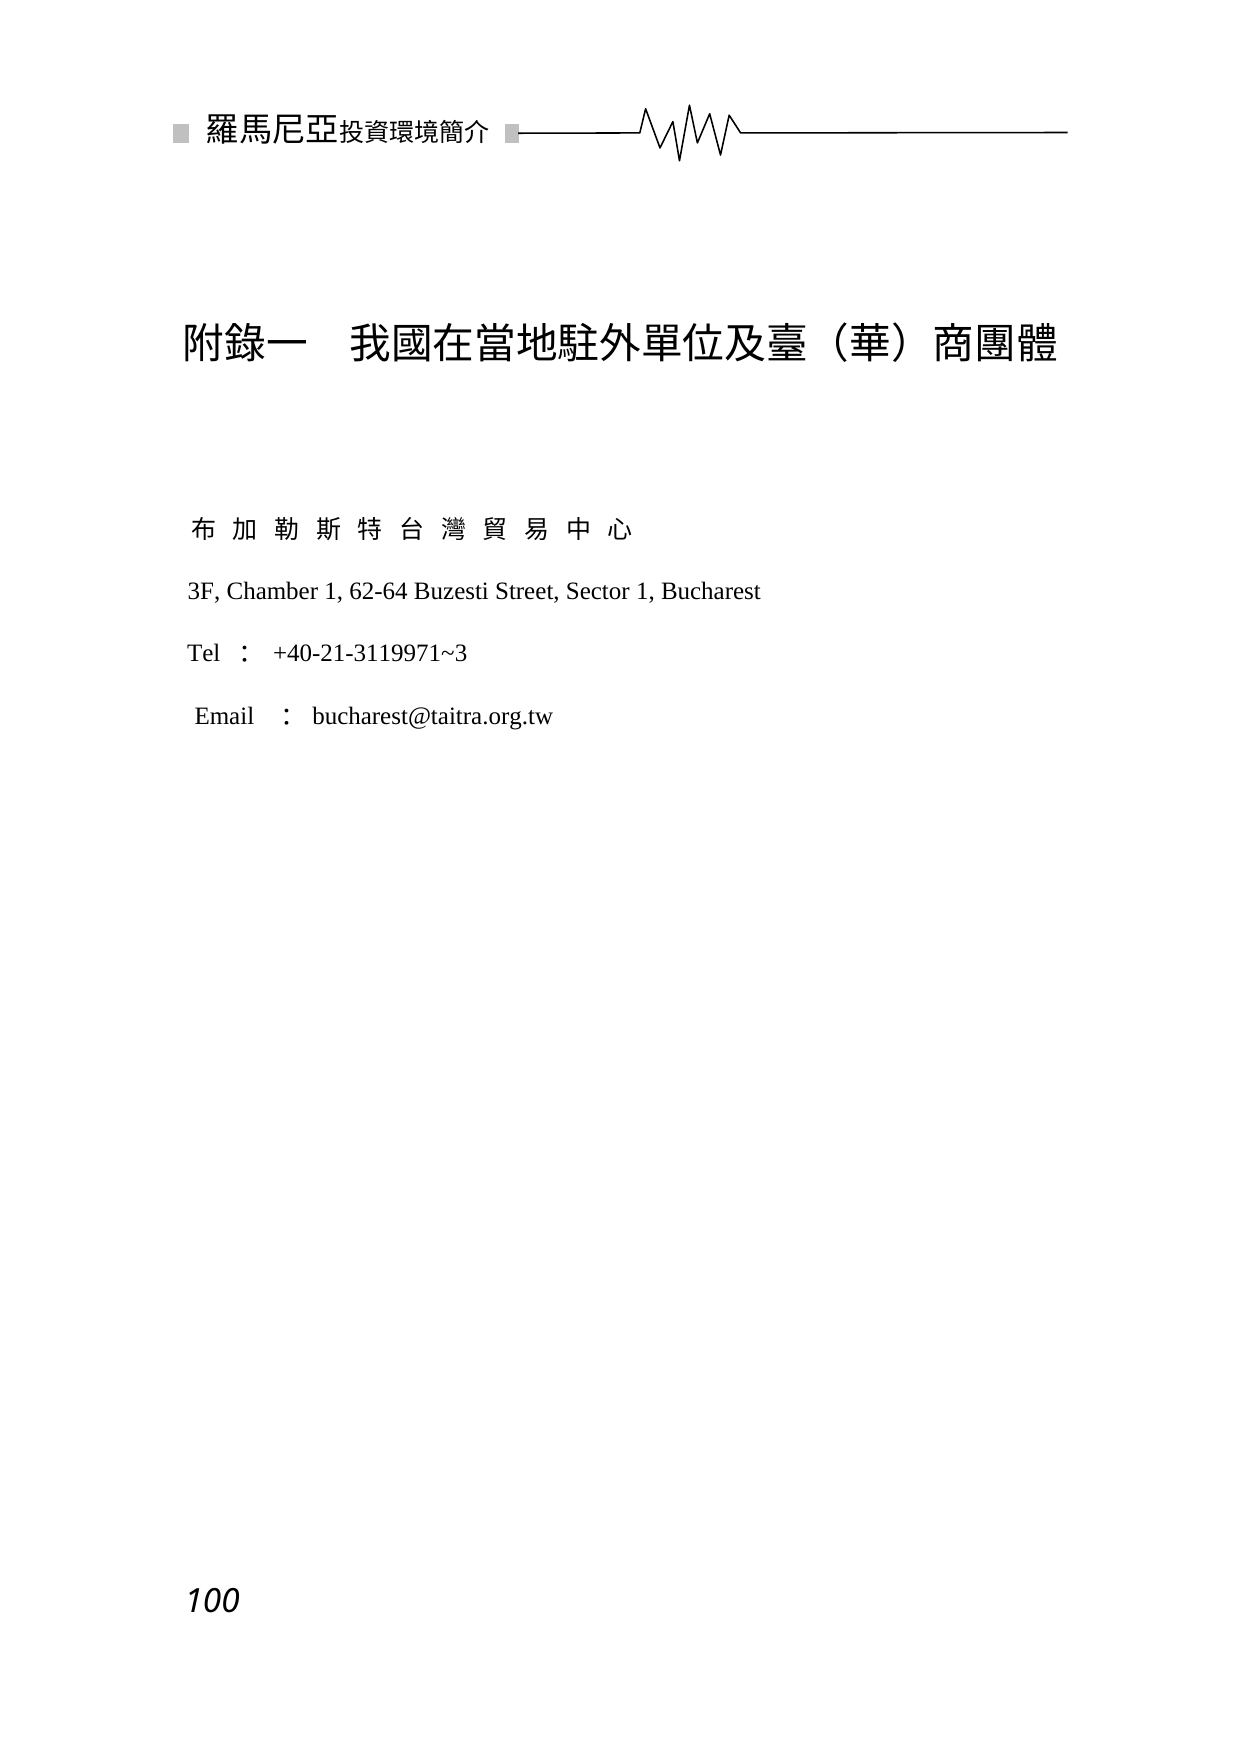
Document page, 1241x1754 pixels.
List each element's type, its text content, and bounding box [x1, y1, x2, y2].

text 布加勒斯特台灣貿易中心 [183, 486, 1058, 549]
text Email：bucharest@taitra.org.tw [183, 674, 1058, 736]
text Tel：+40-21-3119971~3 [183, 611, 1058, 674]
text 3F, Chamber 1, 62-64 Buzesti Street, Sector 1, Bucharest [183, 549, 1058, 611]
text 附錄一 我國在當地駐外單位及臺（華）商團體 [183, 299, 1058, 361]
